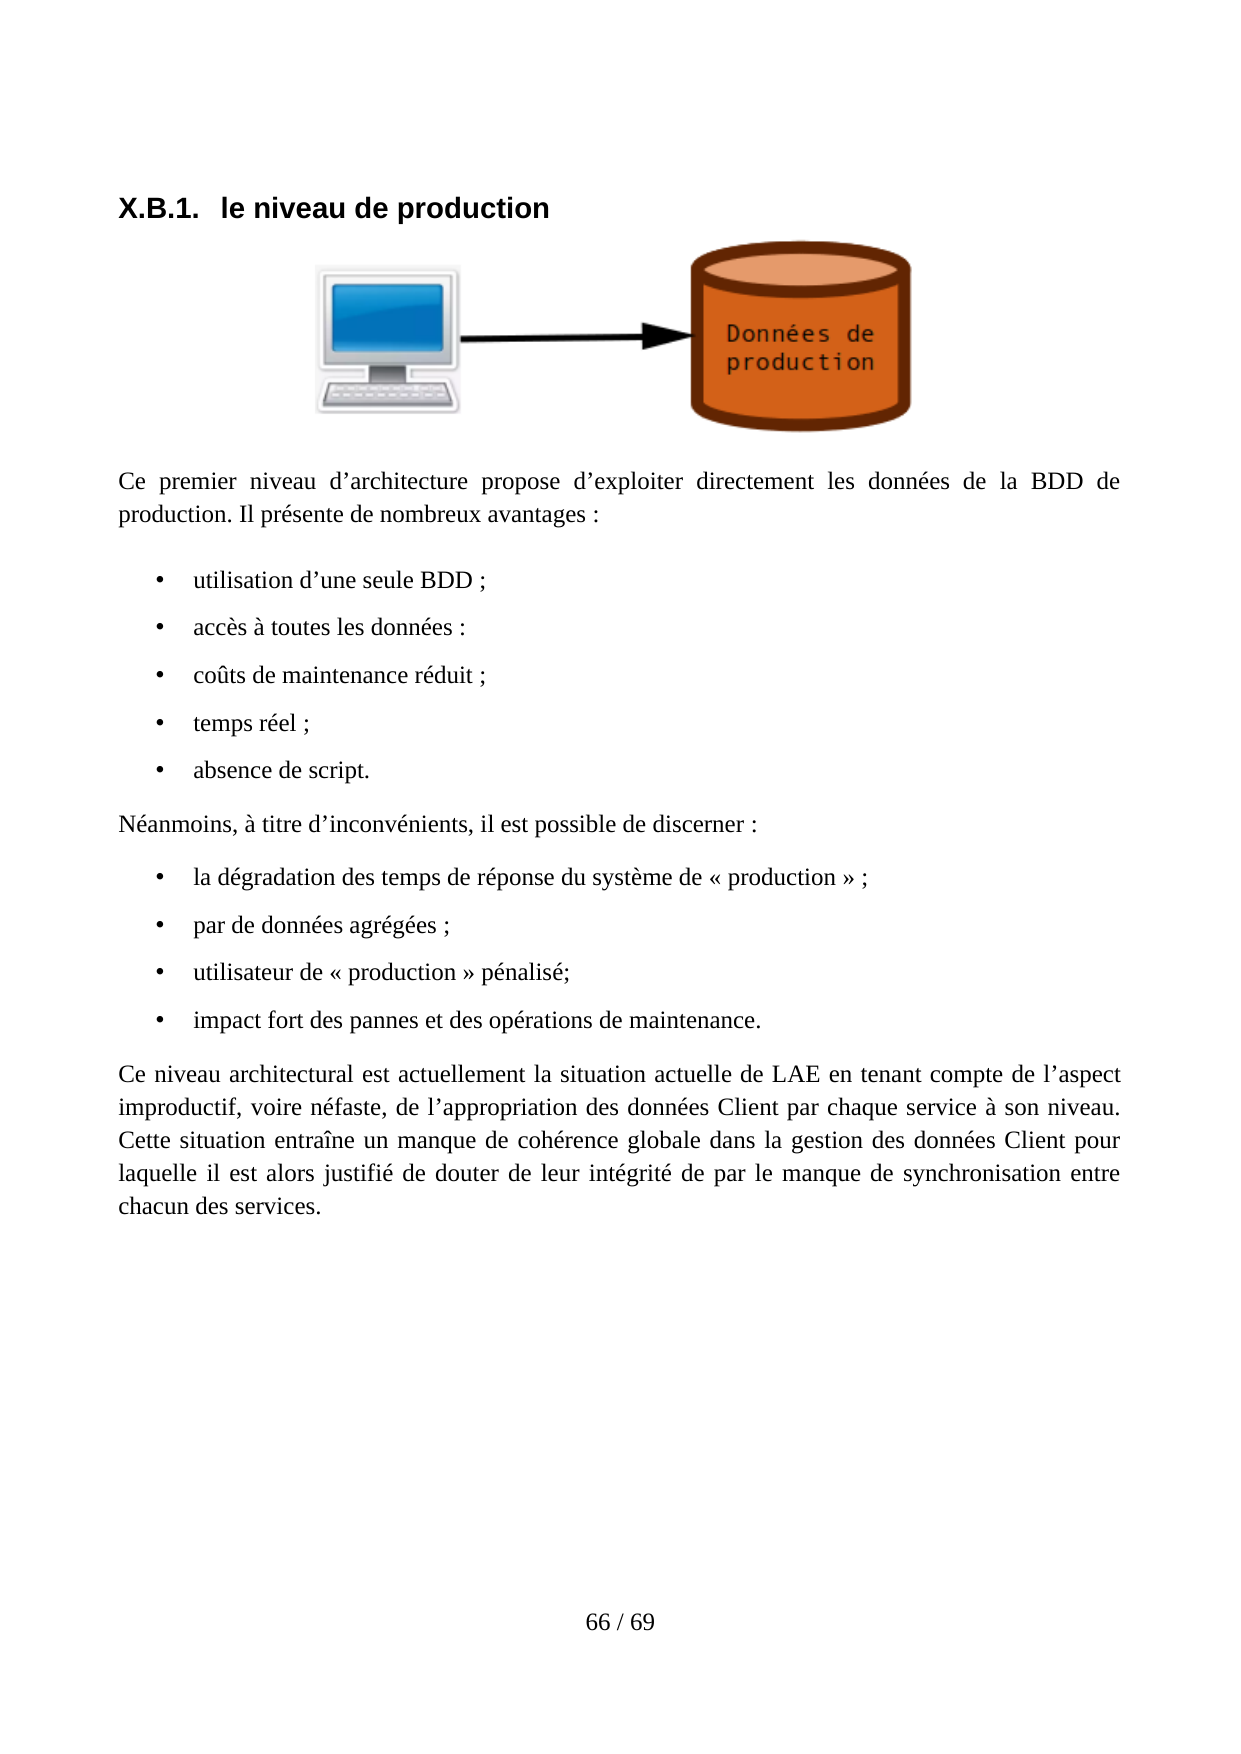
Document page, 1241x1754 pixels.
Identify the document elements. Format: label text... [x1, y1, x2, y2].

list la dégradation des temps de réponse du système de « production » ; [156, 862, 1122, 891]
text Néanmoins, à titre d’inconvénients, il est possible de discerner : [118, 809, 1122, 837]
list utilisation d’une seule BDD ; [156, 565, 1122, 593]
list impact fort des pannes et des opérations de maintenance. [156, 1005, 1122, 1034]
list accès à toutes les données : [156, 612, 1122, 641]
list absence de script. [156, 755, 1122, 784]
list temps réel ; [156, 708, 1122, 736]
list par de données agrégées ; [156, 910, 1122, 939]
text Ce premier niveau d’architecture propose d’exploiter directement les données de la BDD de production. Il présente de nombreux avantages : [118, 466, 1122, 528]
text Ce niveau architectural est actuellement la situation actuelle de LAE en tenant compte de l’aspect improductif, voire néfaste, de l’appropriation des données Client par chaque service à son niveau. Cette situation entraîne un manque de cohérence globale dans la gestion des données Client pour laquelle il est alors justifié de douter de leur intégrité de par le manque de synchronisation entre chacun des services. [118, 1059, 1122, 1219]
picture [314, 237, 926, 436]
list utilisateur de « production » pénalisé; [156, 957, 1122, 986]
list coûts de maintenance réduit ; [156, 660, 1122, 689]
subtitle le niveau de production [118, 191, 1122, 225]
